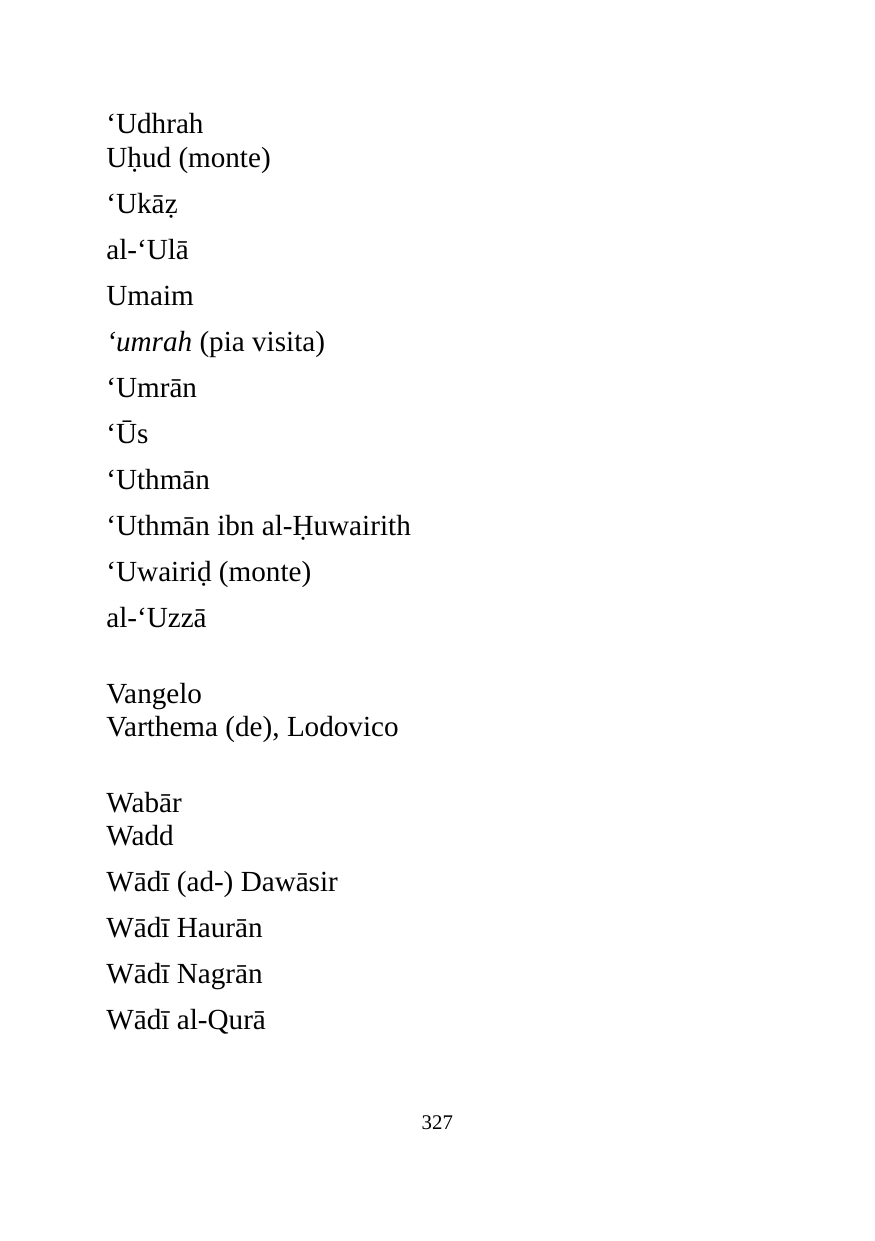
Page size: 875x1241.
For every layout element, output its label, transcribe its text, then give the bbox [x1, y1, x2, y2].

text Wabār [106, 785, 768, 818]
text Wādī Nagrān [106, 956, 768, 990]
text ‘Uthmān ibn al-Ḥuwairith [106, 508, 768, 542]
text Umaim [106, 278, 768, 311]
text Wādī (ad-) Dawāsir [106, 864, 768, 898]
text ‘Udhrah [106, 106, 768, 140]
text Varthema (de), Lodovico [106, 709, 768, 743]
text ‘umrah (pia visita) [106, 324, 768, 357]
text Wādī Haurān [106, 910, 768, 944]
text Wādī al-Qurā [106, 1002, 768, 1036]
text ‘Uwairiḍ (monte) [106, 554, 768, 588]
text Vangelo [106, 676, 768, 709]
text ‘Ukāẓ [106, 186, 768, 219]
text Uḥud (monte) [106, 140, 768, 173]
text ‘Umrān [106, 370, 768, 403]
text ‘Ūs [106, 416, 768, 449]
text Wadd [106, 818, 768, 852]
text al-‘Ulā [106, 232, 768, 265]
text ‘Uthmān [106, 462, 768, 496]
text al-‘Uzzā [106, 600, 768, 634]
